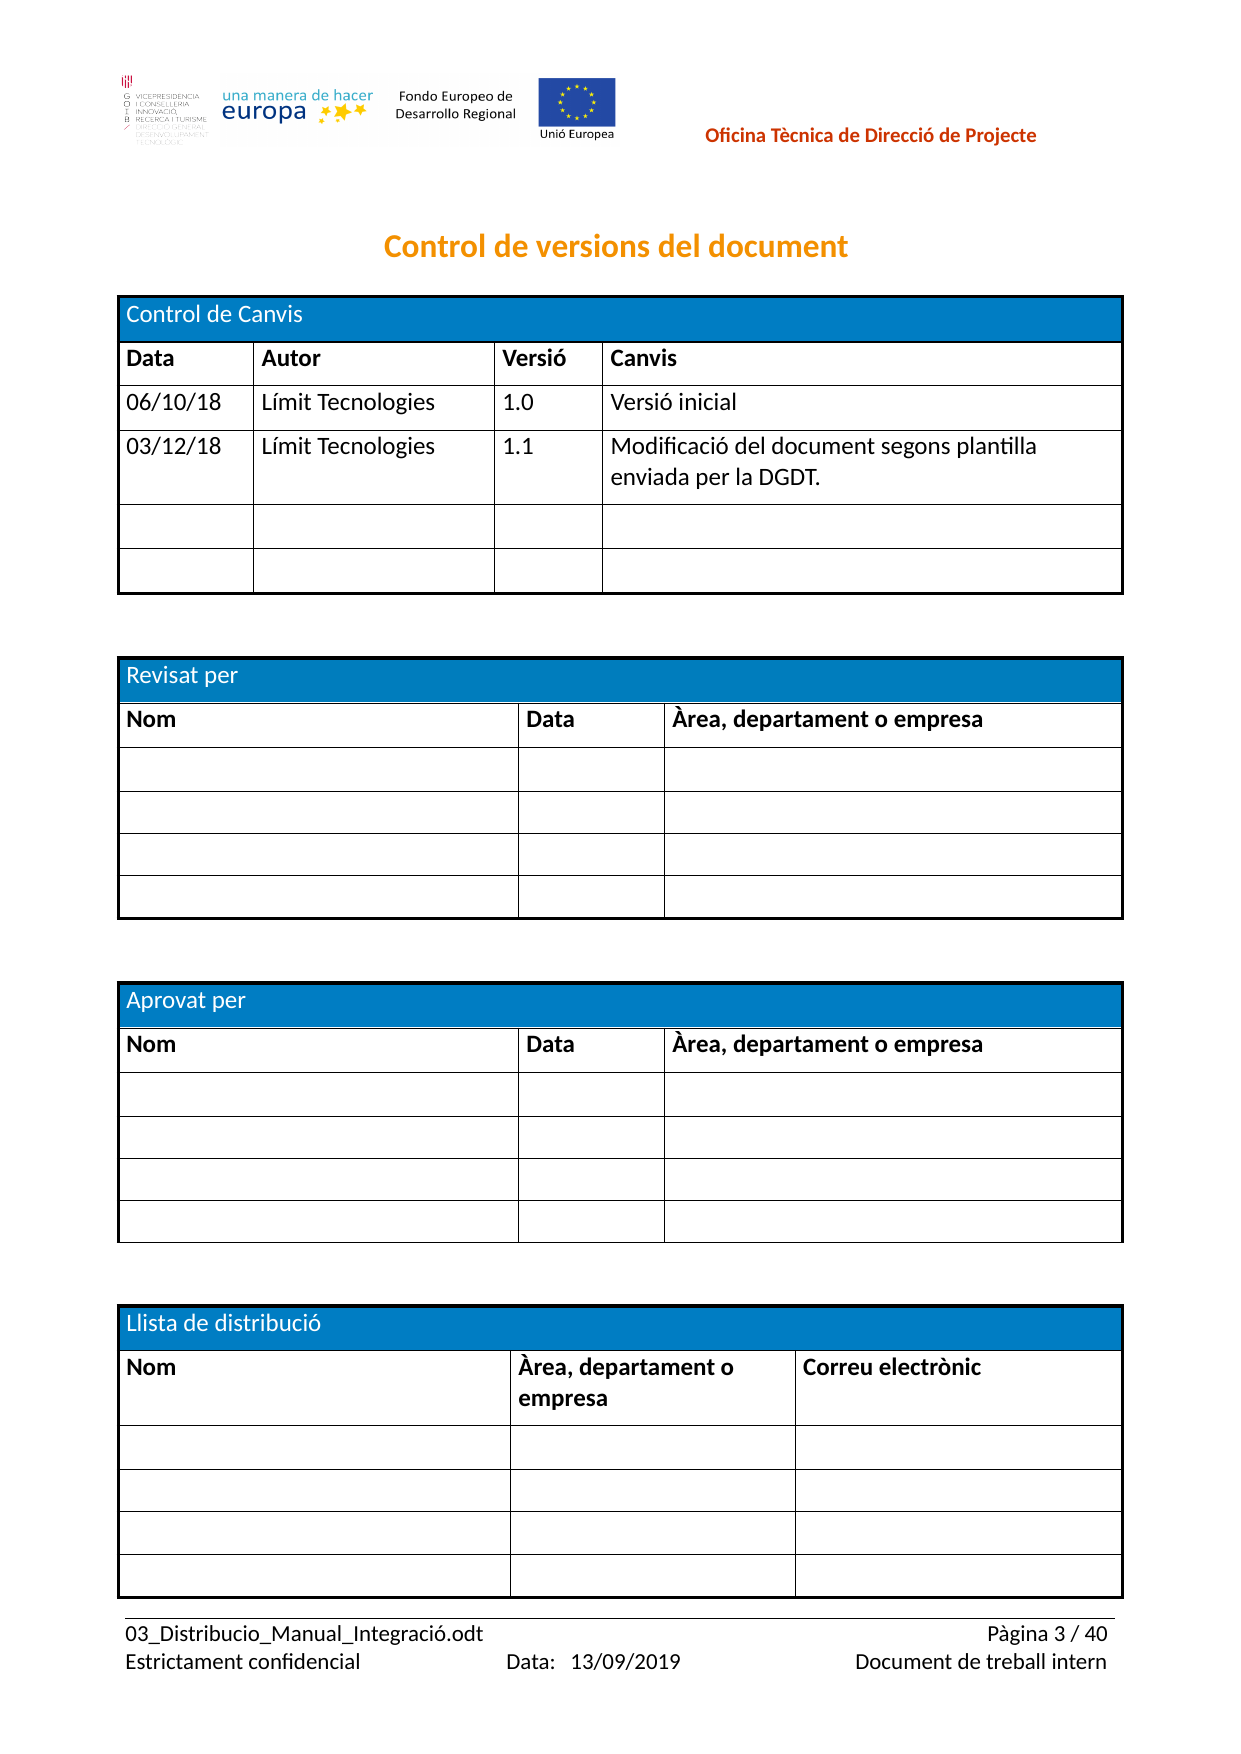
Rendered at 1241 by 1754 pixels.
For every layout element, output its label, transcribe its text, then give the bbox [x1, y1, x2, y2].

subtitle Control de versions del document [118, 225, 1122, 266]
table_cell [120, 1159, 518, 1200]
table_cell [120, 876, 518, 917]
table_cell Versió inicial [603, 386, 1121, 429]
table_cell [120, 1073, 518, 1116]
table_cell Nom [120, 1029, 518, 1072]
table_cell [511, 1426, 795, 1469]
table_cell Àrea, departament o empresa [665, 704, 1121, 747]
table_cell Modificació del document segons plantilla enviada per la DGDT. [603, 431, 1121, 504]
table_cell [120, 834, 518, 875]
table_cell [519, 748, 664, 791]
table_cell [796, 1512, 1121, 1553]
table_cell [120, 1426, 510, 1469]
table_cell [796, 1470, 1121, 1511]
table_cell [665, 748, 1121, 791]
table_cell [665, 1159, 1121, 1200]
table_cell [511, 1470, 795, 1511]
table_cell [665, 1117, 1121, 1158]
table_cell Canvis [603, 343, 1121, 385]
table_cell [254, 549, 494, 592]
table_cell 06/10/18 [120, 386, 253, 429]
table_cell 1.0 [495, 386, 602, 429]
table_cell [120, 505, 253, 548]
table_cell [120, 1512, 510, 1553]
table_cell [495, 549, 602, 592]
table_cell [665, 834, 1121, 875]
table_cell [603, 505, 1121, 548]
table_cell [120, 792, 518, 833]
table_cell [254, 505, 494, 548]
table_cell Data [120, 343, 253, 385]
table_header Control de Canvis [120, 298, 1121, 341]
table_cell Nom [120, 704, 518, 747]
table_cell 03/12/18 [120, 431, 253, 504]
table_cell [519, 1201, 664, 1242]
table_cell [665, 1073, 1121, 1116]
table_cell [120, 1201, 518, 1242]
table_cell [603, 549, 1121, 592]
table_cell [120, 1555, 510, 1596]
table_cell [665, 876, 1121, 917]
table_cell Nom [120, 1351, 510, 1425]
table_cell [120, 549, 253, 592]
table_cell [796, 1555, 1121, 1596]
table_cell [120, 1470, 510, 1511]
table_cell Àrea, departament o empresa [511, 1351, 795, 1425]
table_cell [519, 1073, 664, 1116]
table_cell Data [519, 1029, 664, 1072]
table_cell [665, 1201, 1121, 1242]
table_cell [495, 505, 602, 548]
table_cell [519, 876, 664, 917]
table_cell Correu electrònic [796, 1351, 1121, 1425]
picture [118, 73, 213, 147]
table_cell Versió [495, 343, 602, 385]
table_header Revisat per [120, 660, 1121, 702]
table_cell [519, 1159, 664, 1200]
table_cell [511, 1512, 795, 1553]
table_cell Àrea, departament o empresa [665, 1029, 1121, 1072]
table_cell [120, 748, 518, 791]
table_cell [120, 1117, 518, 1158]
table_cell Límit Tecnologies [254, 386, 494, 429]
table_cell Data [519, 704, 664, 747]
table_cell [511, 1555, 795, 1596]
table_cell [796, 1426, 1121, 1469]
table_cell [519, 834, 664, 875]
table_cell 1.1 [495, 431, 602, 504]
table_cell [519, 1117, 664, 1158]
table_header Llista de distribució [120, 1308, 1121, 1350]
table_cell [665, 792, 1121, 833]
table_cell Autor [254, 343, 494, 385]
table_cell Límit Tecnologies [254, 431, 494, 504]
table_cell [519, 792, 664, 833]
table_header Aprovat per [120, 985, 1121, 1027]
picture [219, 73, 621, 147]
